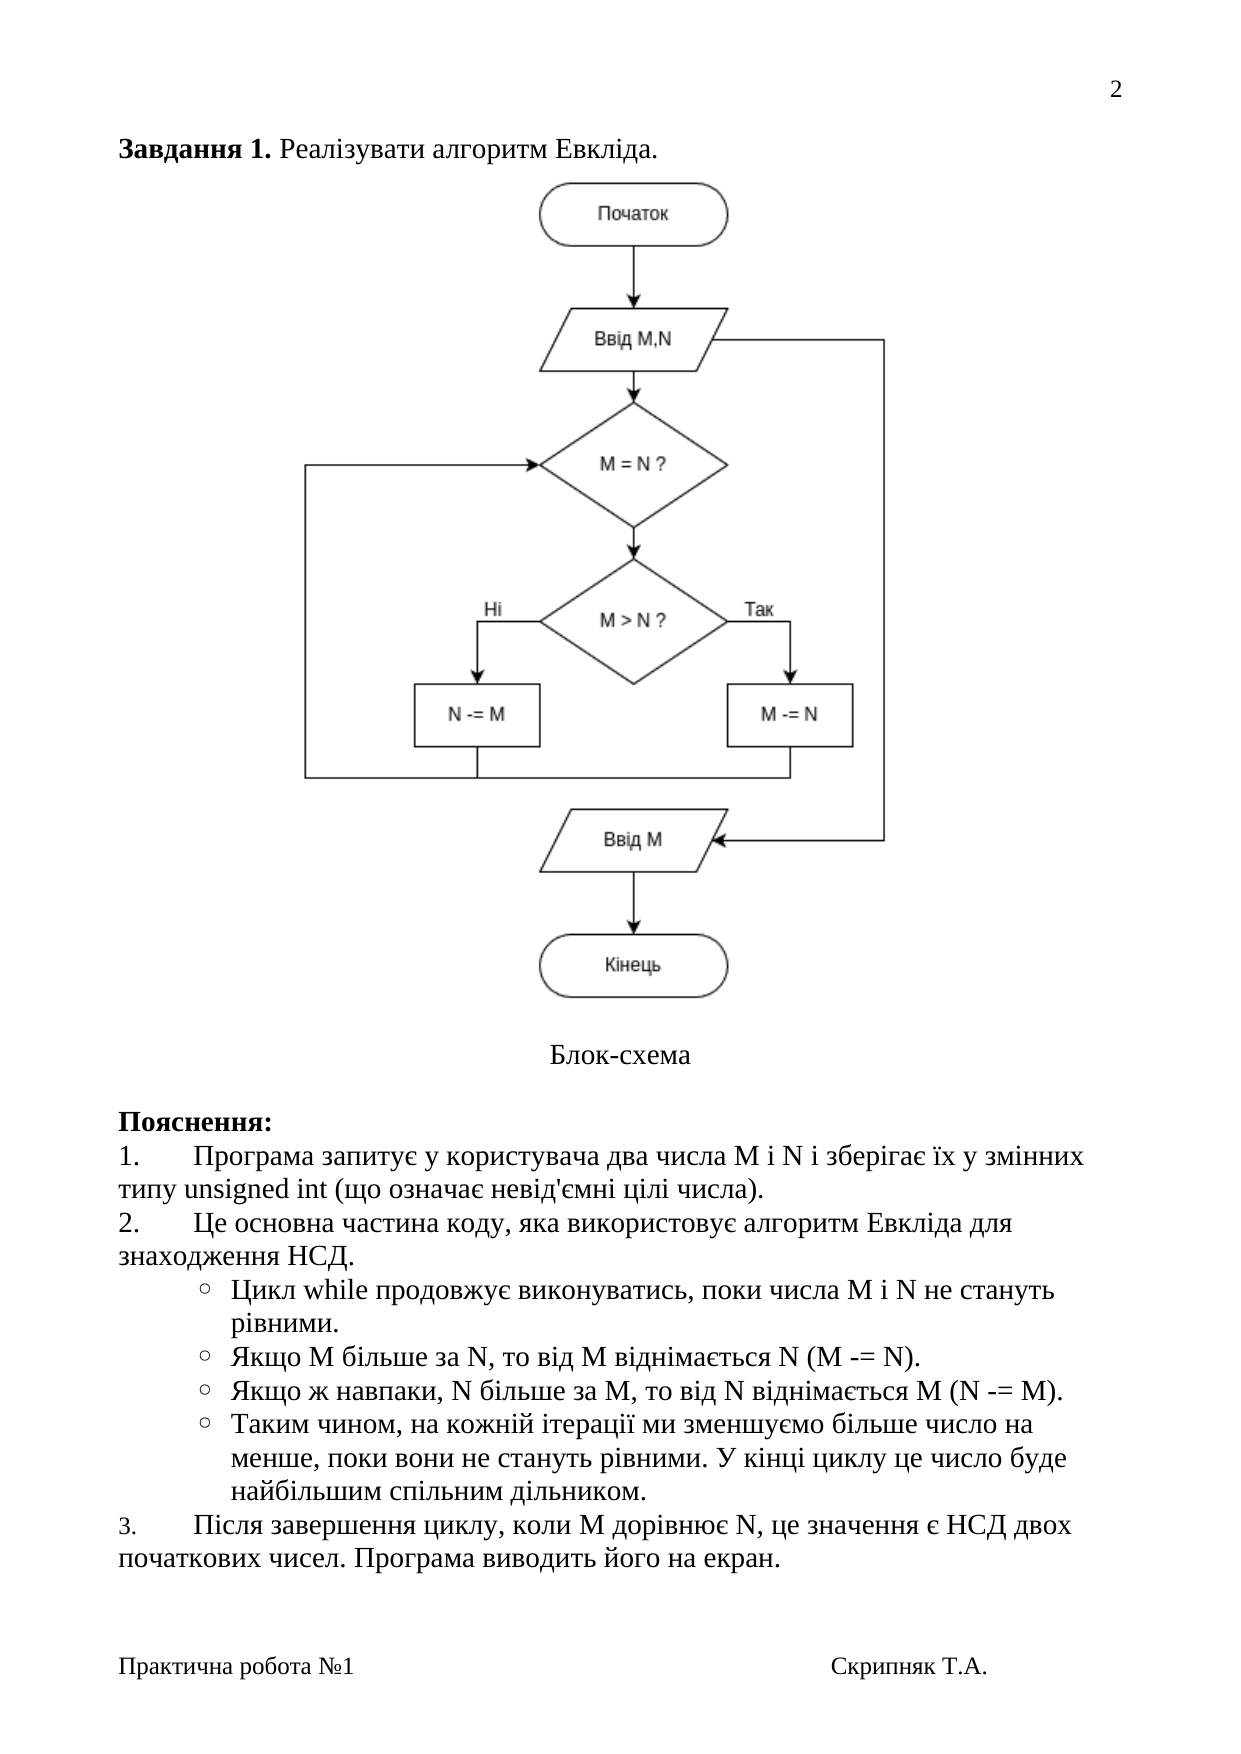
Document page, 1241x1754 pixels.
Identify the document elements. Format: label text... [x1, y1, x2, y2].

list Якщо M більше за N, то від M віднімається N (M -= N). [193, 1339, 1122, 1373]
list Програма запитує у користувача два числа M і N і зберігає їх у змінних типу unsigned int (що означає невід'ємні цілі числа). [118, 1138, 1122, 1205]
list Якщо ж навпаки, N більше за M, то від N віднімається M (N -= M). [193, 1373, 1122, 1406]
text Пояснення: [118, 1104, 1122, 1138]
text Завдання 1. Реалізувати алгоритм Евкліда. [118, 131, 1122, 165]
list Цикл while продовжує виконуватись, поки числа M і N не стануть рівними. [193, 1272, 1122, 1339]
picture [286, 175, 907, 1006]
text Блок-схема [118, 1037, 1122, 1071]
list Таким чином, на кожній ітерації ми зменшуємо більше число на менше, поки вони не стануть рівними. У кінці циклу це число буде найбільшим спільним дільником. [193, 1406, 1122, 1507]
list Після завершення циклу, коли M дорівнює N, це значення є НСД двох початкових чисел. Програма виводить його на екран. [118, 1507, 1122, 1574]
list Це основна частина коду, яка використовує алгоритм Евкліда для знаходження НСД. [118, 1205, 1122, 1272]
